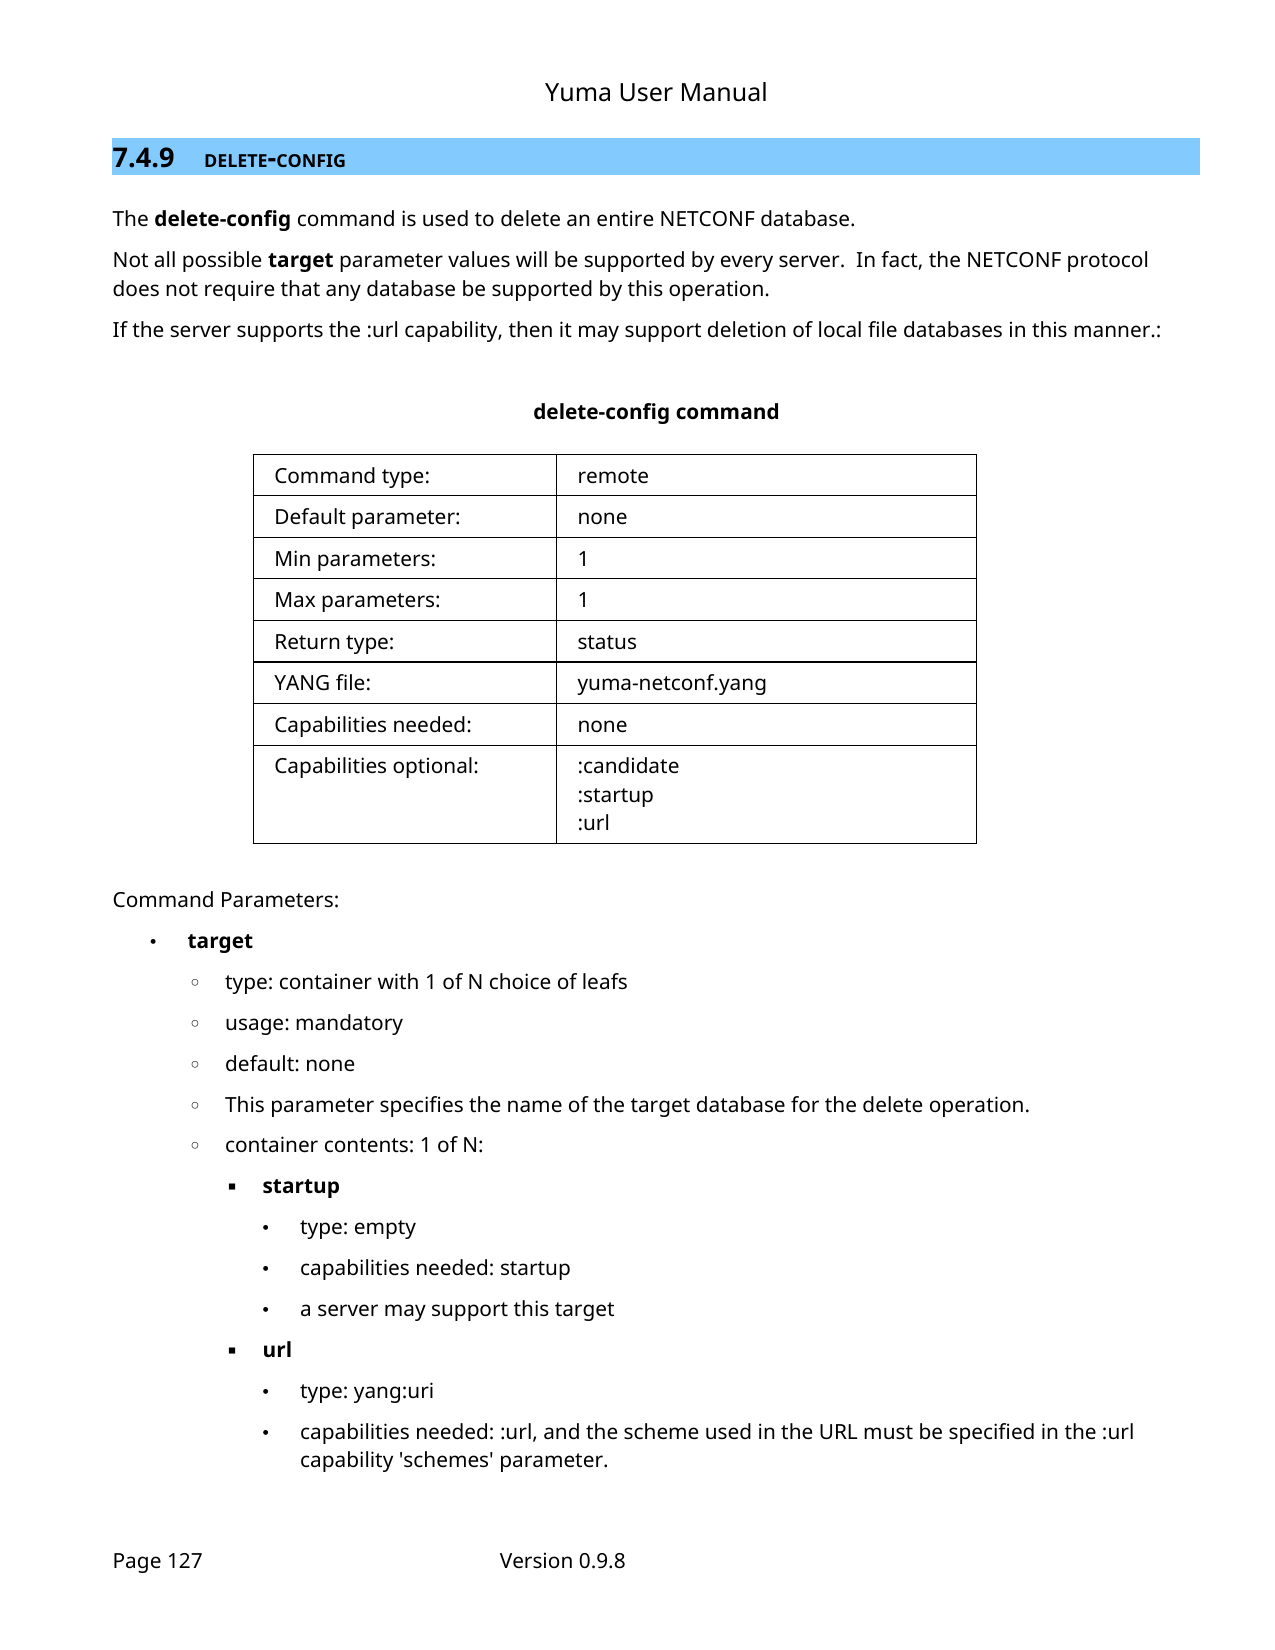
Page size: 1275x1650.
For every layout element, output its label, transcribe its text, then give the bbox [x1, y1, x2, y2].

table_cell none [557, 704, 976, 744]
table_cell Min parameters: [254, 538, 556, 578]
text Not all possible target parameter values will be supported by every server. In fact, the NETCONF protocol does not require that any database be supported by this operation. [112, 246, 1200, 302]
list startup [225, 1172, 1200, 1200]
table_header remote [557, 455, 976, 495]
table_cell Capabilities needed: [254, 704, 556, 744]
table_cell :candidate :startup :url [557, 746, 976, 843]
list capabilities needed: startup [262, 1253, 1200, 1282]
list default: none [187, 1049, 1200, 1077]
table_cell Return type: [254, 621, 556, 661]
table_cell none [557, 496, 976, 537]
table_cell Max parameters: [254, 579, 556, 620]
table_cell YANG file: [254, 663, 556, 703]
text The delete-config command is used to delete an entire NETCONF database. [112, 204, 1200, 233]
text If the server supports the :url capability, then it may support deletion of local file databases in this manner.: [112, 315, 1200, 343]
table_cell yuma-netconf.yang [557, 663, 976, 703]
list This parameter specifies the name of the target database for the delete operation. [187, 1090, 1200, 1118]
table_cell 1 [557, 579, 976, 620]
table_cell Default parameter: [254, 496, 556, 537]
subtitle delete-config command [127, 397, 1185, 425]
subtitle delete-config [112, 138, 1200, 175]
list type: yang:uri [262, 1376, 1200, 1405]
table_cell 1 [557, 538, 976, 578]
list usage: mandatory [187, 1008, 1200, 1036]
list url [225, 1335, 1200, 1364]
text Command Parameters: [112, 885, 1200, 913]
list container contents: 1 of N: [187, 1131, 1200, 1159]
list target [150, 926, 1200, 954]
table_header Command type: [254, 455, 556, 495]
list a server may support this target [262, 1294, 1200, 1323]
table_cell Capabilities optional: [254, 746, 556, 843]
list capabilities needed: :url, and the scheme used in the URL must be specified in the :url capability 'schemes' parameter. [262, 1417, 1200, 1474]
table_cell status [557, 621, 976, 661]
list type: container with 1 of N choice of leafs [187, 967, 1200, 995]
list type: empty [262, 1212, 1200, 1241]
